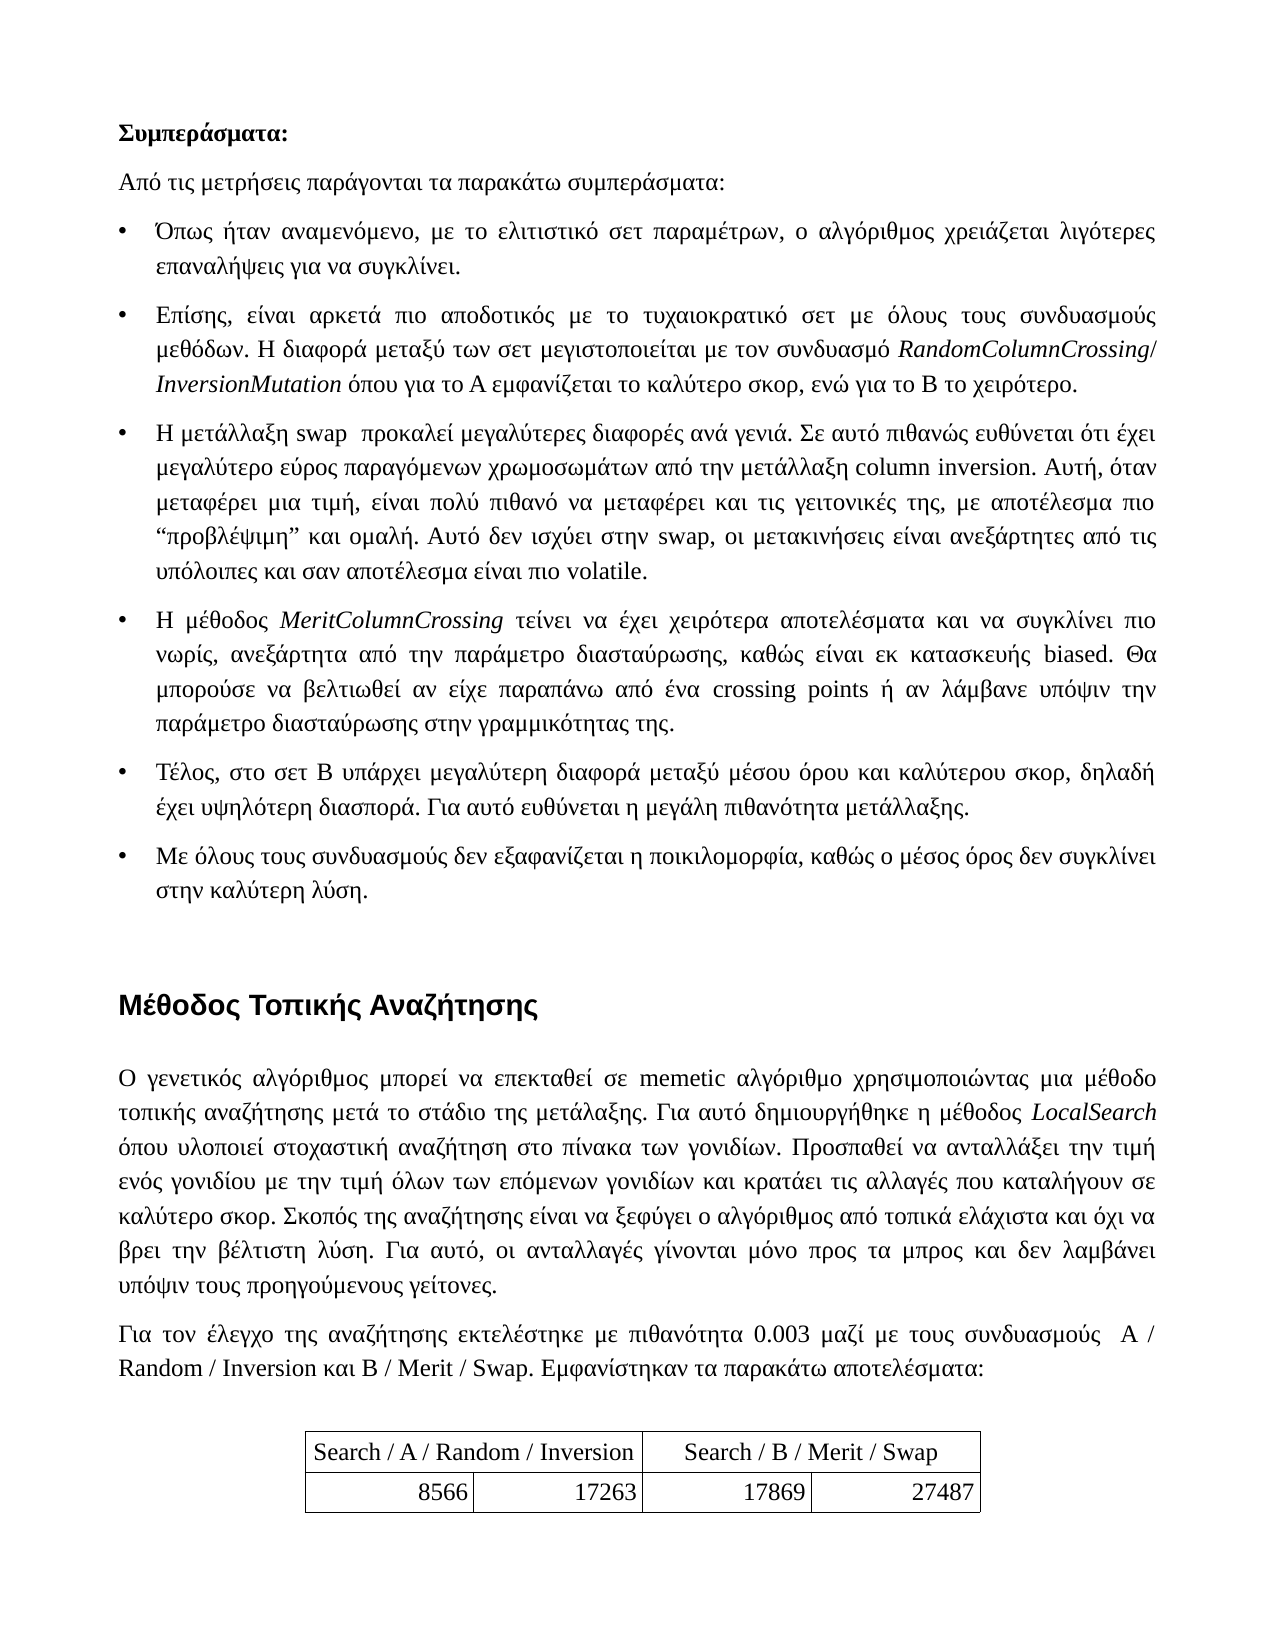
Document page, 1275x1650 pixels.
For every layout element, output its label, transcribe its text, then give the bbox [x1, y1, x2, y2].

table_cell 17263 [474, 1473, 642, 1512]
list Η μέθοδος MeritColumnCrossing τείνει να έχει χειρότερα αποτελέσματα και να συγκλίνει πιο νωρίς, ανεξάρτητα από την παράμετρο διασταύρωσης, καθώς είναι εκ κατασκευής biased. Θα μπορούσε να βελτιωθεί αν είχε παραπάνω από ένα crossing points ή αν λάμβανε υπόψιν την παράμετρο διασταύρωσης στην γραμμικότητας της. [118, 605, 1157, 737]
table_cell 8566 [306, 1473, 473, 1512]
table_header Search / B / Merit / Swap [643, 1432, 980, 1472]
list Η μετάλλαξη swap προκαλεί μεγαλύτερες διαφορές ανά γενιά. Σε αυτό πιθανώς ευθύνεται ότι έχει μεγαλύτερο εύρος παραγόμενων χρωμοσωμάτων από την μετάλλαξη column inversion. Αυτή, όταν μεταφέρει μια τιμή, είναι πολύ πιθανό να μεταφέρει και τις γειτονικές της, με αποτέλεσμα πιο “προβλέψιμη” και ομαλή. Αυτό δεν ισχύει στην swap, οι μετακινήσεις είναι ανεξάρτητες από τις υπόλοιπες και σαν αποτέλεσμα είναι πιο volatile. [118, 418, 1157, 584]
list Με όλους τους συνδυασμούς δεν εξαφανίζεται η ποικιλομορφία, καθώς ο μέσος όρος δεν συγκλίνει στην καλύτερη λύση. [118, 841, 1157, 904]
text Ο γενετικός αλγόριθμος μπορεί να επεκταθεί σε memetic αλγόριθμο χρησιμοποιώντας μια μέθοδο τοπικής αναζήτησης μετά το στάδιο της μετάλαξης. Για αυτό δημιουργήθηκε η μέθοδος LocalSearch όπου υλοποιεί στοχαστική αναζήτηση στο πίνακα των γονιδίων. Προσπαθεί να ανταλλάξει την τιμή ενός γονιδίου με την τιμή όλων των επόμενων γονιδίων και κρατάει τις αλλαγές που καταλήγουν σε καλύτερο σκορ. Σκοπός της αναζήτησης είναι να ξεφύγει ο αλγόριθμος από τοπικά ελάχιστα και όχι να βρει την βέλτιστη λύση. Για αυτό, οι ανταλλαγές γίνονται μόνο προς τα μπρος και δεν λαμβάνει υπόψιν τους προηγούμενους γείτονες. [118, 1063, 1157, 1299]
list Τέλος, στο σετ Β υπάρχει μεγαλύτερη διαφορά μεταξύ μέσου όρου και καλύτερου σκορ, δηλαδή έχει υψηλότερη διασπορά. Για αυτό ευθύνεται η μεγάλη πιθανότητα μετάλλαξης. [118, 757, 1157, 821]
table_header Search / A / Random / Inversion [306, 1432, 642, 1472]
text Συμπεράσματα: [118, 118, 1157, 147]
list Όπως ήταν αναμενόμενο, με το ελιτιστικό σετ παραμέτρων, ο αλγόριθμος χρειάζεται λιγότερες επαναλήψεις για να συγκλίνει. [118, 216, 1157, 279]
table_cell 17869 [643, 1473, 811, 1512]
table_cell 27487 [812, 1473, 980, 1512]
text Από τις μετρήσεις παράγονται τα παρακάτω συμπεράσματα: [118, 167, 1157, 196]
subtitle Μέθοδος Τοπικής Αναζήτησης [118, 988, 1157, 1022]
list Επίσης, είναι αρκετά πιο αποδοτικός με το τυχαιοκρατικό σετ με όλους τους συνδυασμούς μεθόδων. Η διαφορά μεταξύ των σετ μεγιστοποιείται με τον συνδυασμό RandomColumnCrossing/ InversionMutation όπου για το Α εμφανίζεται το καλύτερο σκορ, ενώ για το Β το χειρότερο. [118, 300, 1157, 397]
text Για τον έλεγχο της αναζήτησης εκτελέστηκε με πιθανότητα 0.003 μαζί με τους συνδυασμούς Α / Random / Inversion και B / Merit / Swap. Εμφανίστηκαν τα παρακάτω αποτελέσματα: [118, 1319, 1157, 1382]
